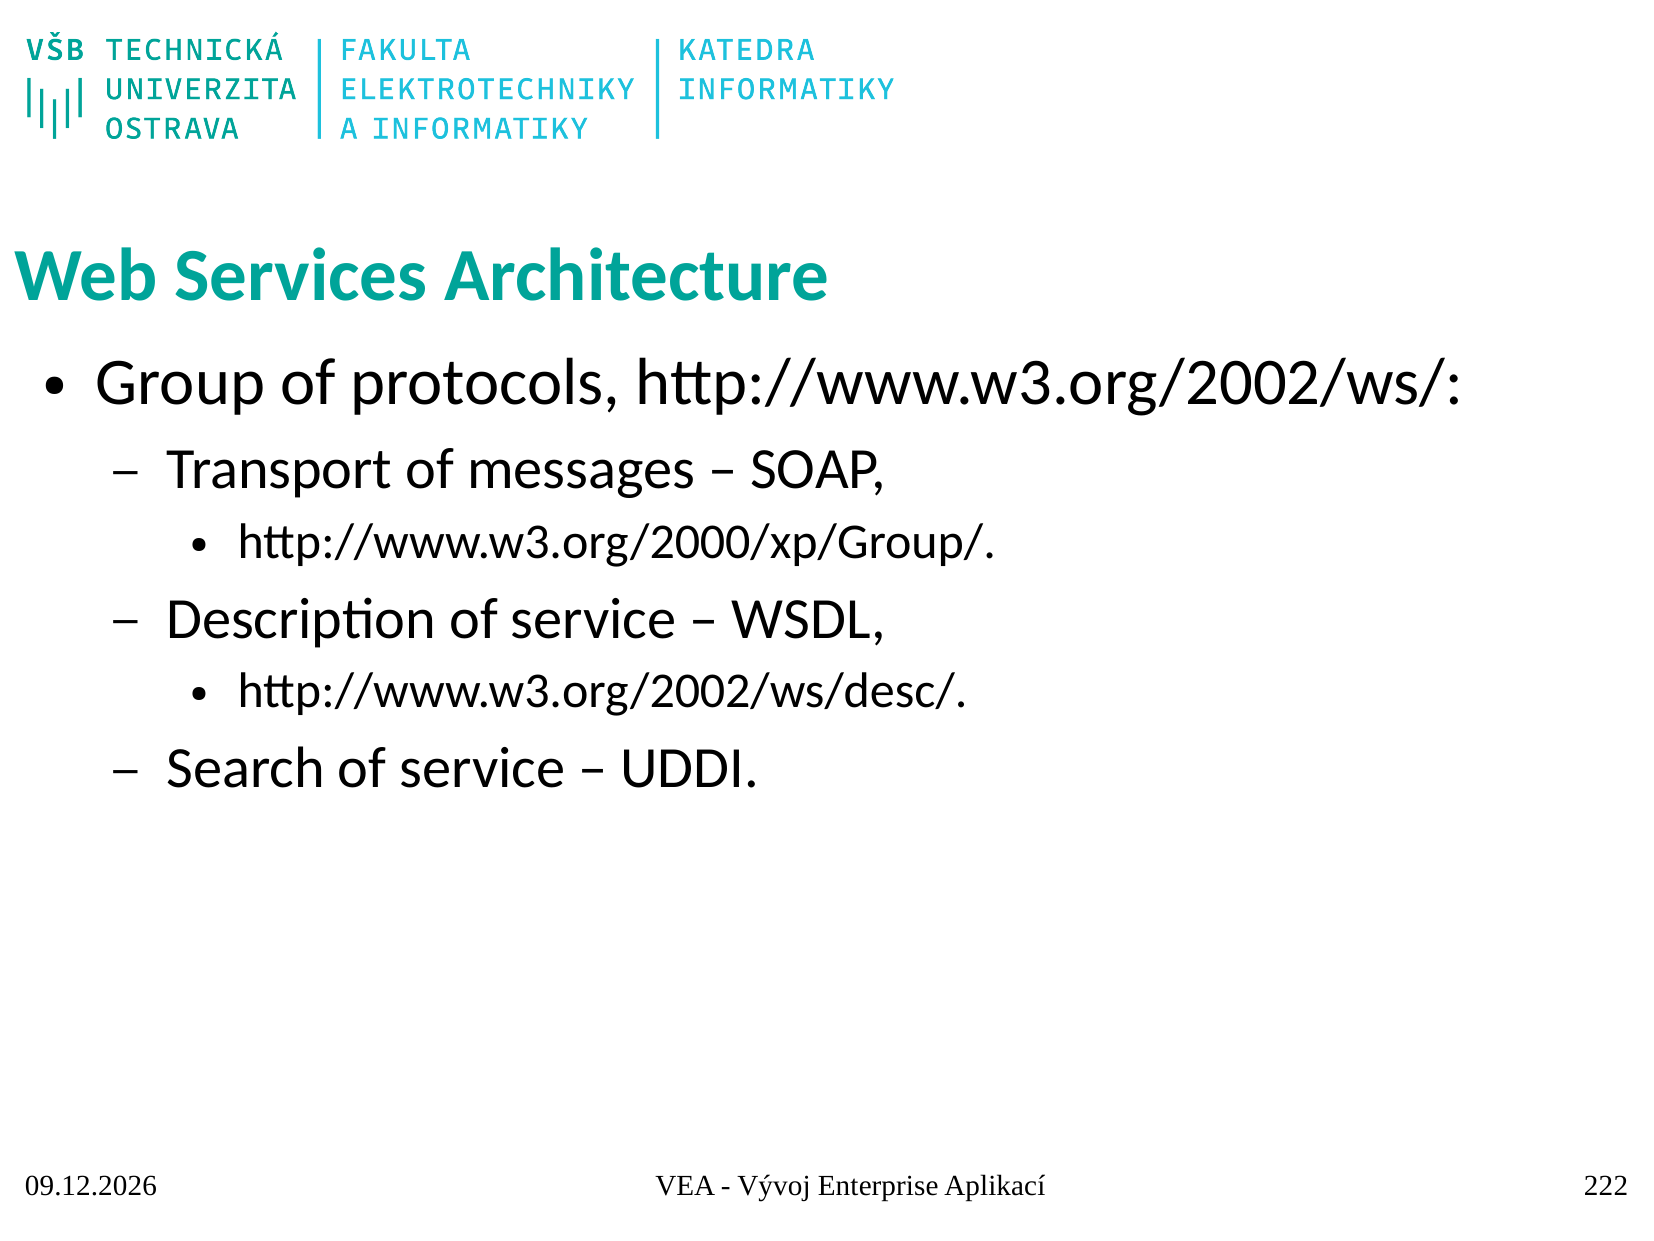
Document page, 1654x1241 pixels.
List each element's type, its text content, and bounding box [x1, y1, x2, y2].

list Group of protocols, http://www.w3.org/2002/ws/: Transport of messages – SOAP, http://www.w3.org/2000/xp/Group/. Description of service – WSDL, http://www.w3.org/2002/ws/desc/. Search of service – UDDI. [24, 354, 1629, 1146]
title Web Services Architecture [14, 165, 1619, 319]
picture [26, 31, 894, 139]
